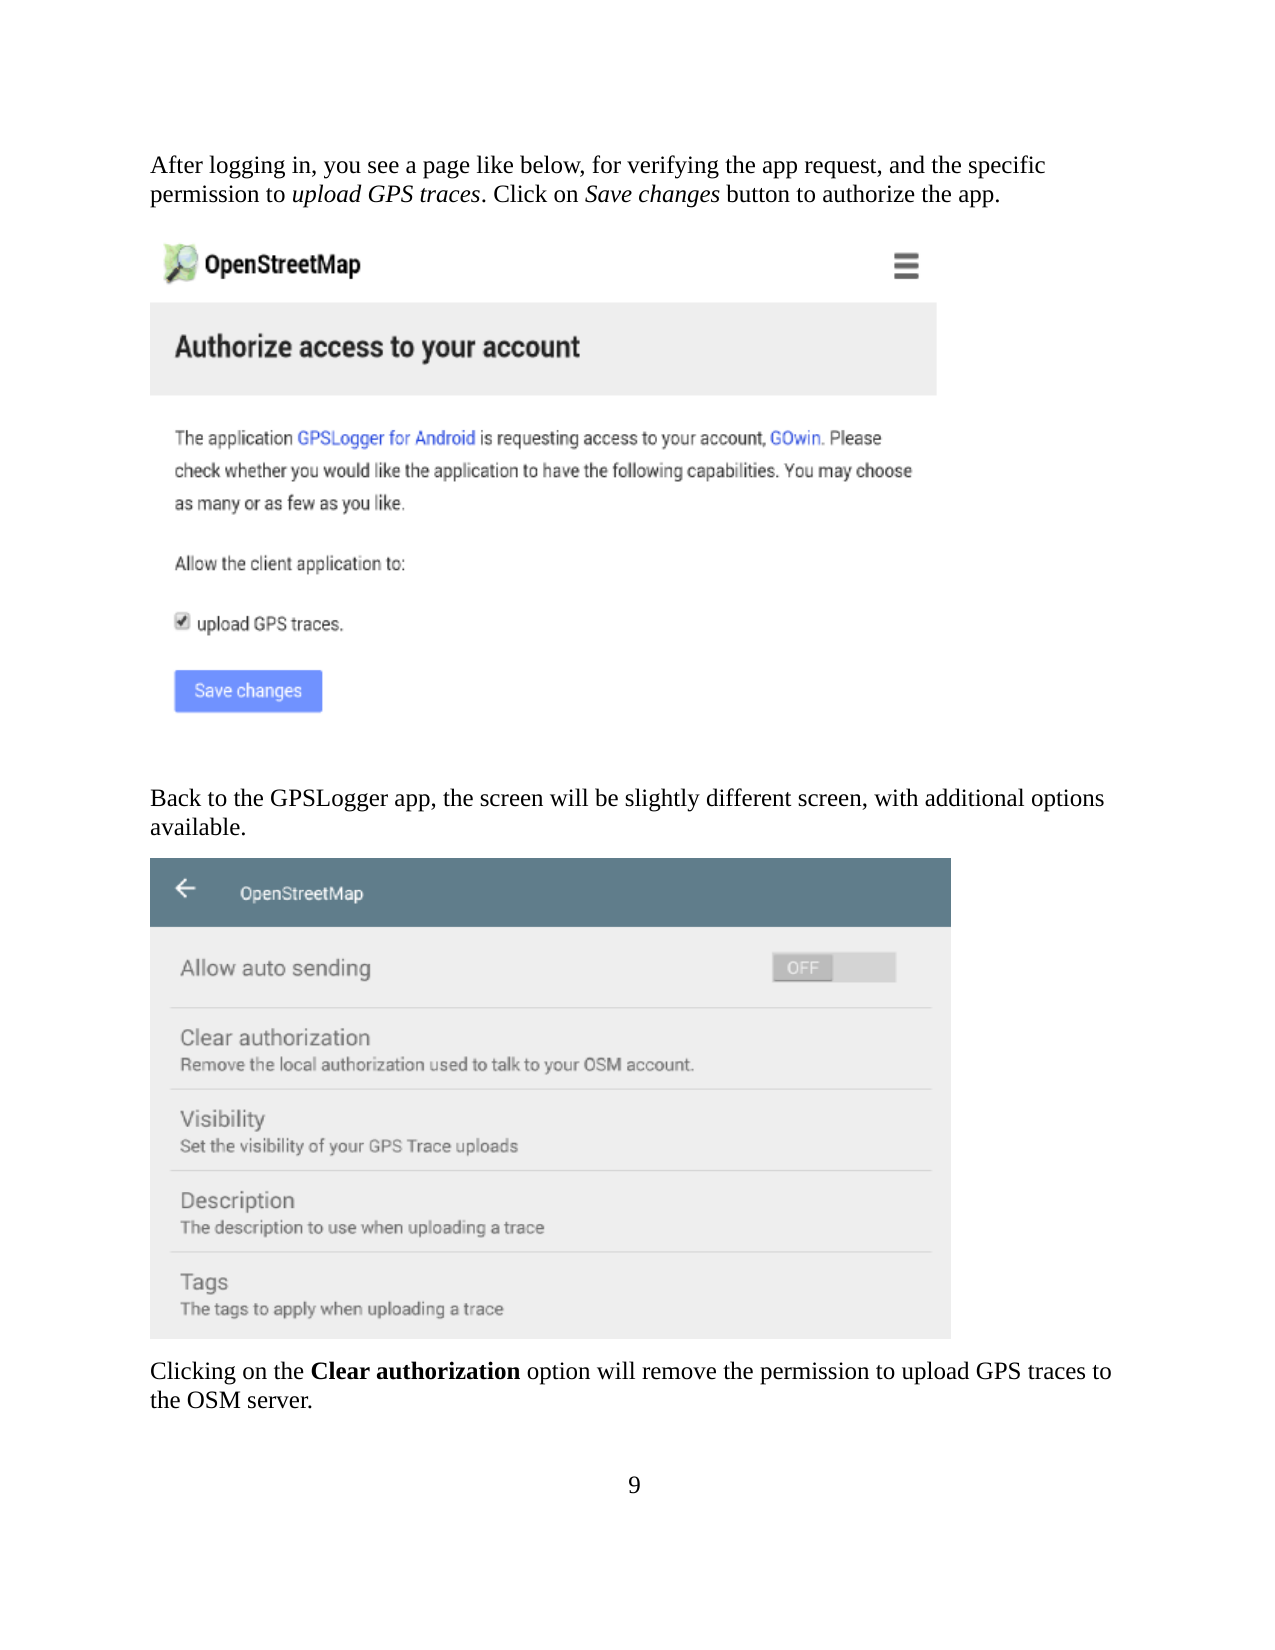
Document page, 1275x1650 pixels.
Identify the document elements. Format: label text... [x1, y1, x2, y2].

text After logging in, you see a page like below, for verifying the app request, and the specific permission to upload GPS traces. Click on Save changes button to authorize the app. [150, 150, 1125, 207]
picture [150, 225, 937, 766]
picture [150, 858, 951, 1339]
text Back to the GPSLogger app, the screen will be slightly different screen, with additional options available. [150, 783, 1125, 841]
text Clicking on the Clear authorization option will remove the permission to upload GPS traces to the OSM server. [150, 1356, 1125, 1414]
